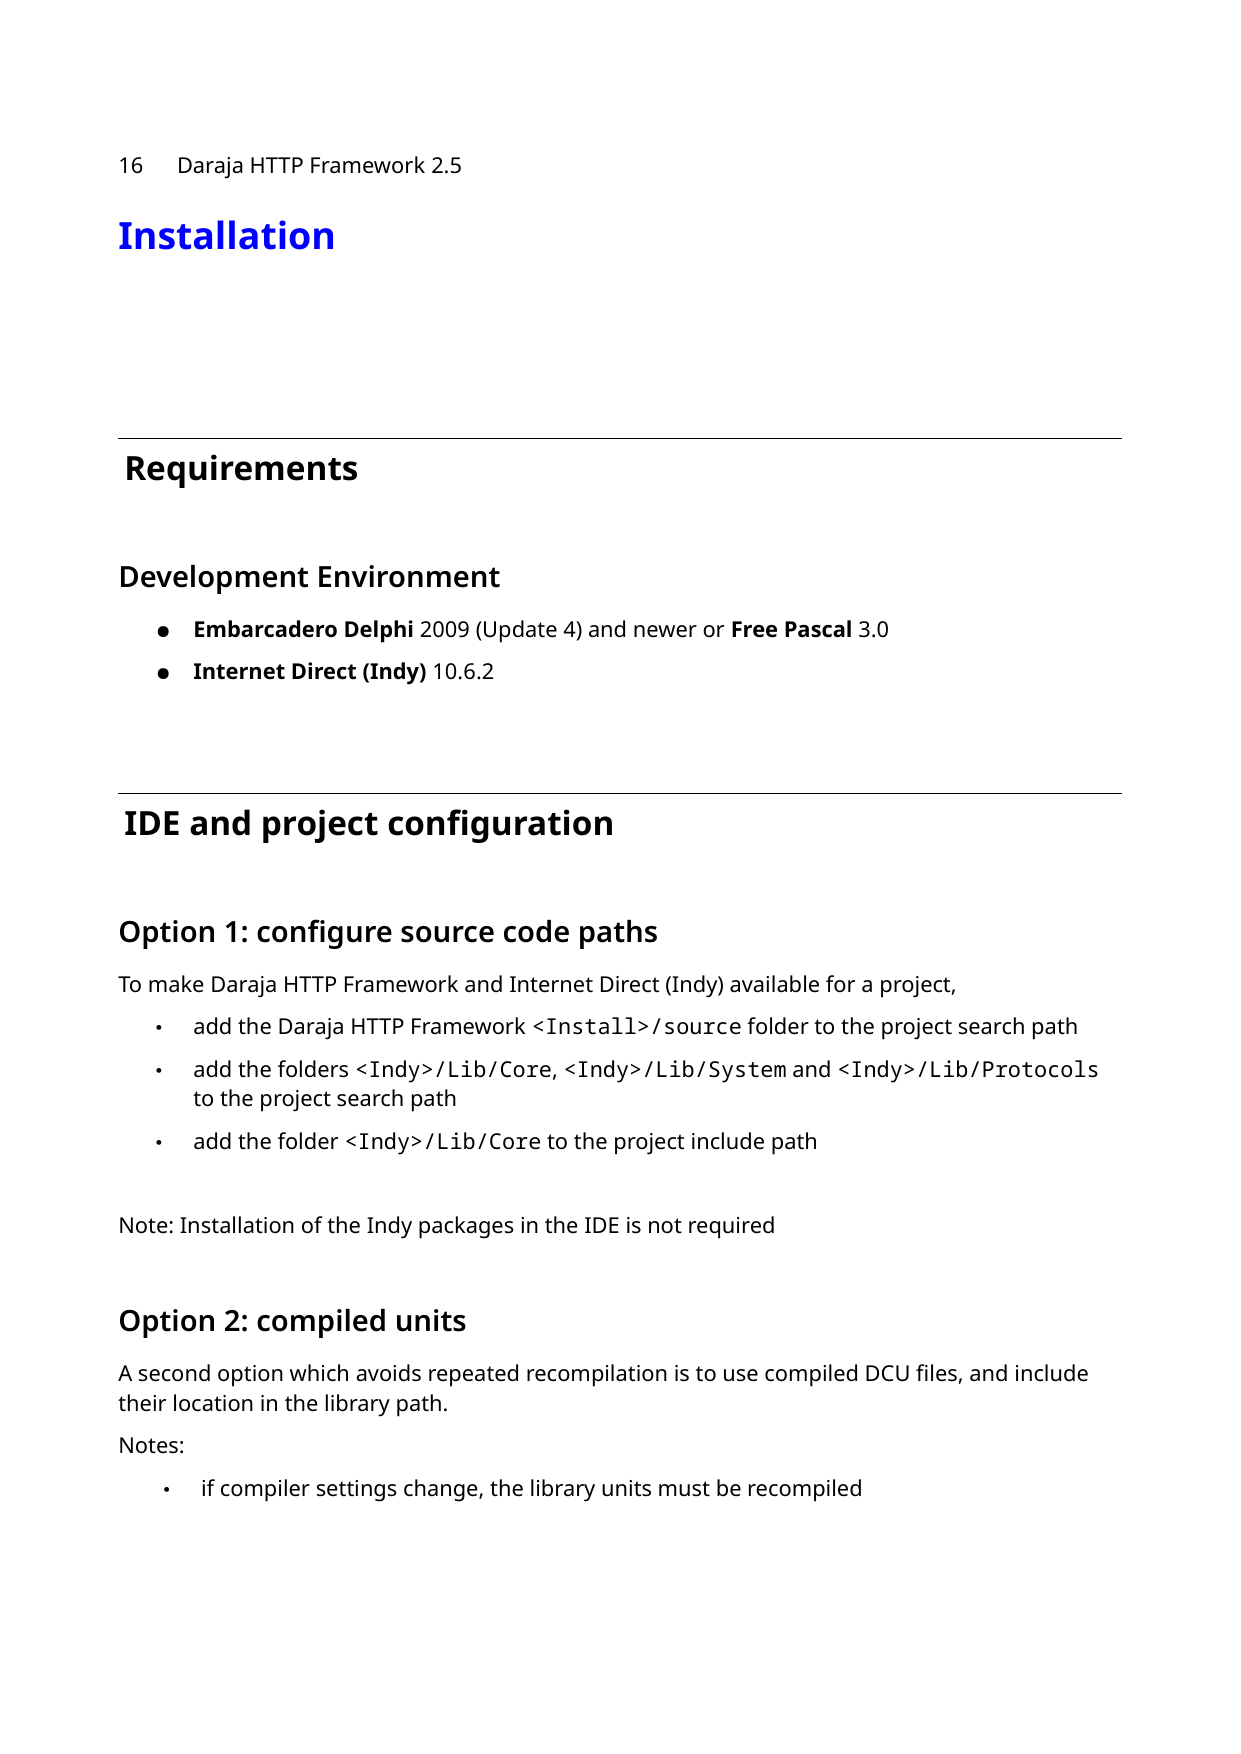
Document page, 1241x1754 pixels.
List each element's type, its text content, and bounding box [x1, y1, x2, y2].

text To make Daraja HTTP Framework and Internet Direct (Indy) available for a project, [118, 969, 1122, 999]
subtitle IDE and project configuration [118, 794, 1122, 851]
subtitle Development Environment [118, 556, 1122, 596]
subtitle Requirements [118, 439, 1122, 496]
text Notes: [118, 1430, 1122, 1460]
subtitle Option 2: compiled units [118, 1300, 1122, 1340]
list if compiler settings change, the library units must be recompiled [163, 1473, 1122, 1502]
list add the folder <Indy>/Lib/Core to the project include path [156, 1126, 1122, 1155]
text Note: Installation of the Indy packages in the IDE is not required [118, 1210, 1122, 1240]
list Internet Direct (Indy) 10.6.2 [156, 656, 1122, 686]
subtitle Option 1: configure source code paths [118, 911, 1122, 951]
list add the folders <Indy>/Lib/Core, <Indy>/Lib/System and <Indy>/Lib/Protocols to the project search path [156, 1053, 1122, 1113]
list Embarcadero Delphi 2009 (Update 4) and newer or Free Pascal 3.0 [156, 614, 1122, 644]
subtitle Installation [118, 209, 1122, 260]
text A second option which avoids repeated recompilation is to use compiled DCU files, and include their location in the library path. [118, 1358, 1122, 1418]
list add the Daraja HTTP Framework <Install>/source folder to the project search path [156, 1011, 1122, 1041]
